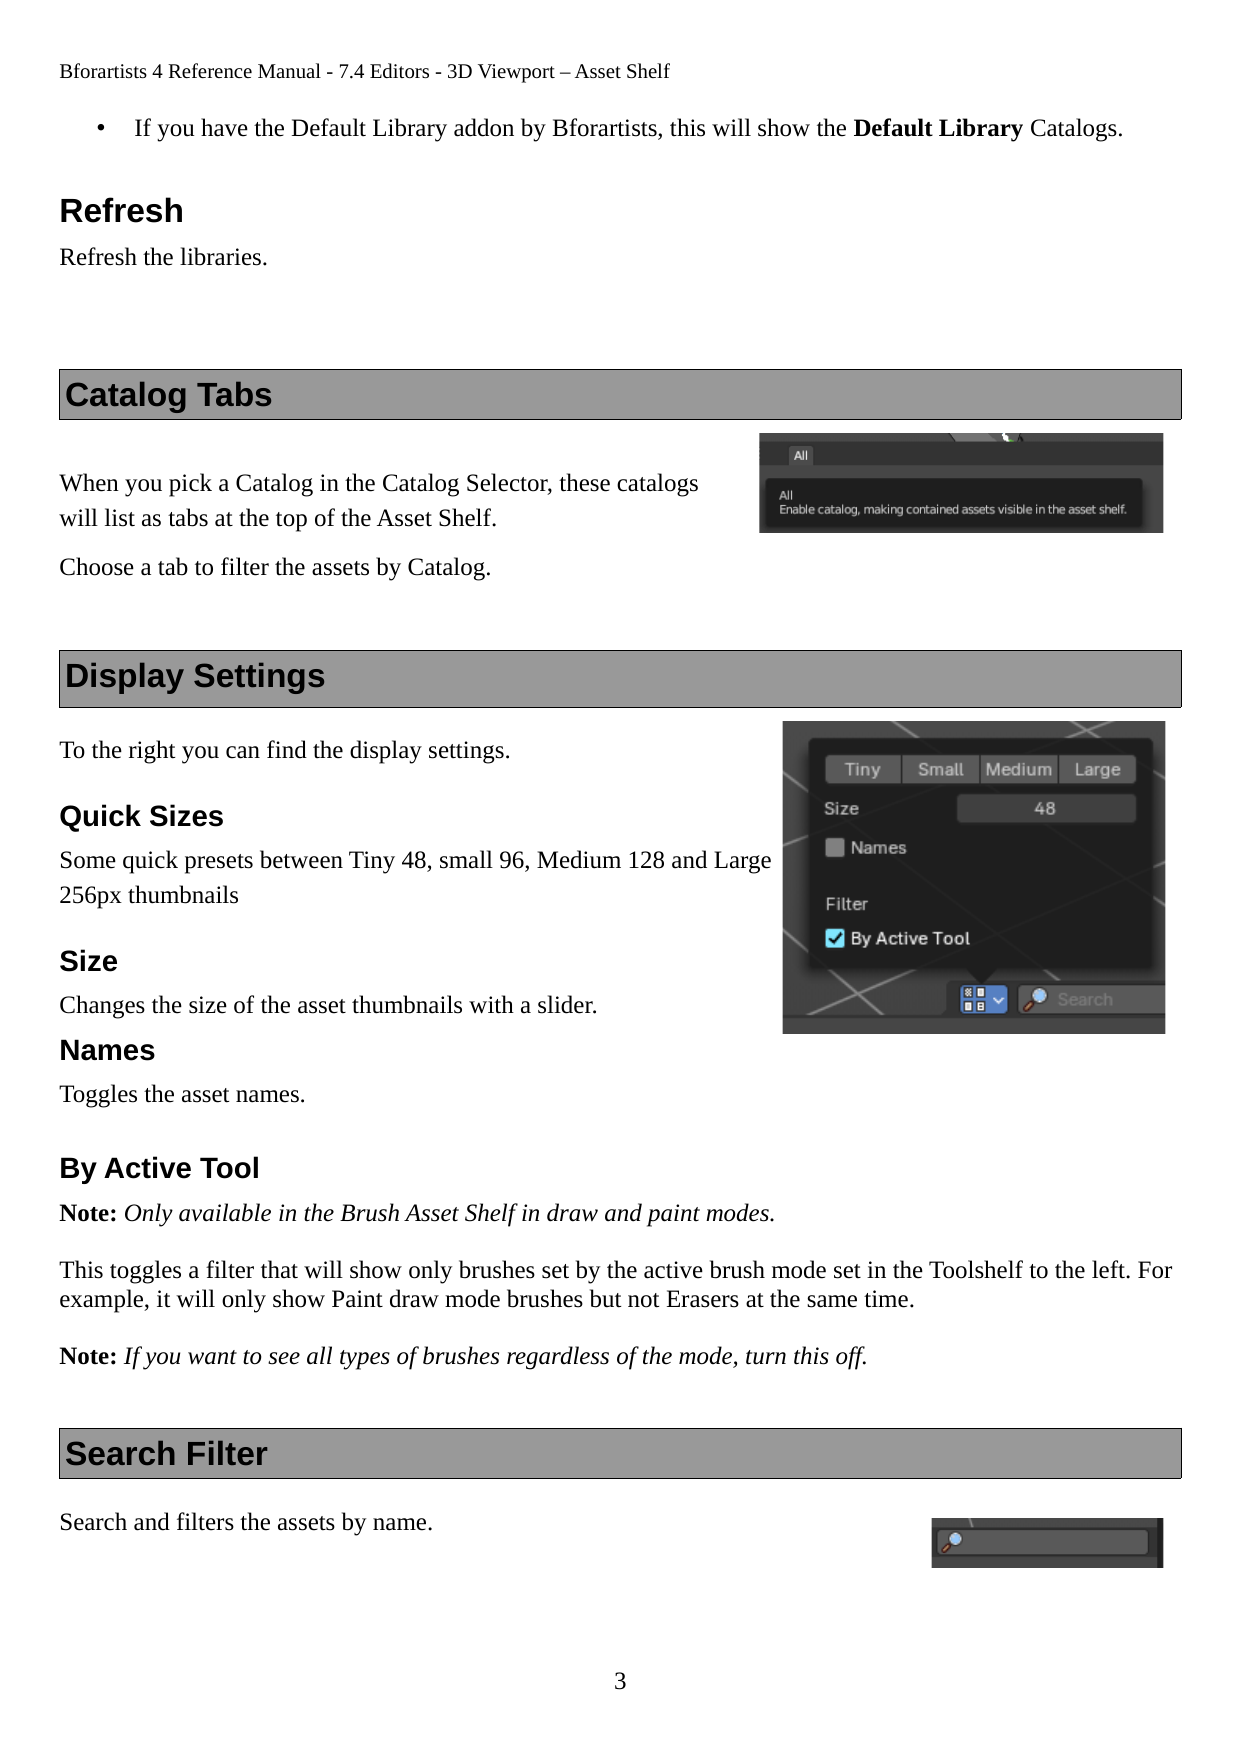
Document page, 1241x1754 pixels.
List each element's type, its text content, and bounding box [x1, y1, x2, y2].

picture [782, 721, 1166, 1034]
text To the right you can find the display settings. [59, 736, 782, 764]
subtitle Size [59, 943, 782, 977]
text Note: Only available in the Brush Asset Shelf in draw and paint modes. [59, 1198, 1181, 1226]
subtitle Quick Sizes [59, 799, 782, 833]
subtitle Refresh [59, 191, 1181, 229]
text Refresh the libraries. [59, 242, 1181, 271]
subtitle [1166, 943, 1181, 977]
text This toggles a filter that will show only brushes set by the active brush mode set in the Toolshelf to the left. For example, it will only show Paint draw mode brushes but not Erasers at the same time. [59, 1255, 1181, 1313]
table_header Catalog Tabs [60, 370, 1181, 419]
table_header Display Settings [60, 651, 1181, 707]
subtitle [1166, 799, 1181, 833]
text Changes the size of the asset thumbnails with a slider. [59, 990, 782, 1018]
text Some quick presets between Tiny 48, small 96, Medium 128 and Large 256px thumbnails [59, 845, 782, 909]
table_header Search Filter [60, 1429, 1181, 1478]
text When you pick a Catalog in the Catalog Selector, these catalogs will list as tabs at the top of the Asset Shelf. [59, 468, 759, 532]
picture [759, 433, 1164, 533]
list If you have the Default Library addon by Bforartists, this will show the Default Library Catalogs. [97, 113, 1181, 141]
subtitle By Active Tool [59, 1151, 1181, 1185]
text Note: If you want to see all types of brushes regardless of the mode, turn this off. [59, 1341, 1181, 1370]
text Toggles the asset names. [59, 1079, 1181, 1108]
picture [931, 1518, 1164, 1568]
text Choose a tab to filter the assets by Catalog. [59, 552, 1181, 581]
subtitle Names [59, 1033, 1181, 1067]
text Search and filters the assets by name. [59, 1507, 1181, 1536]
